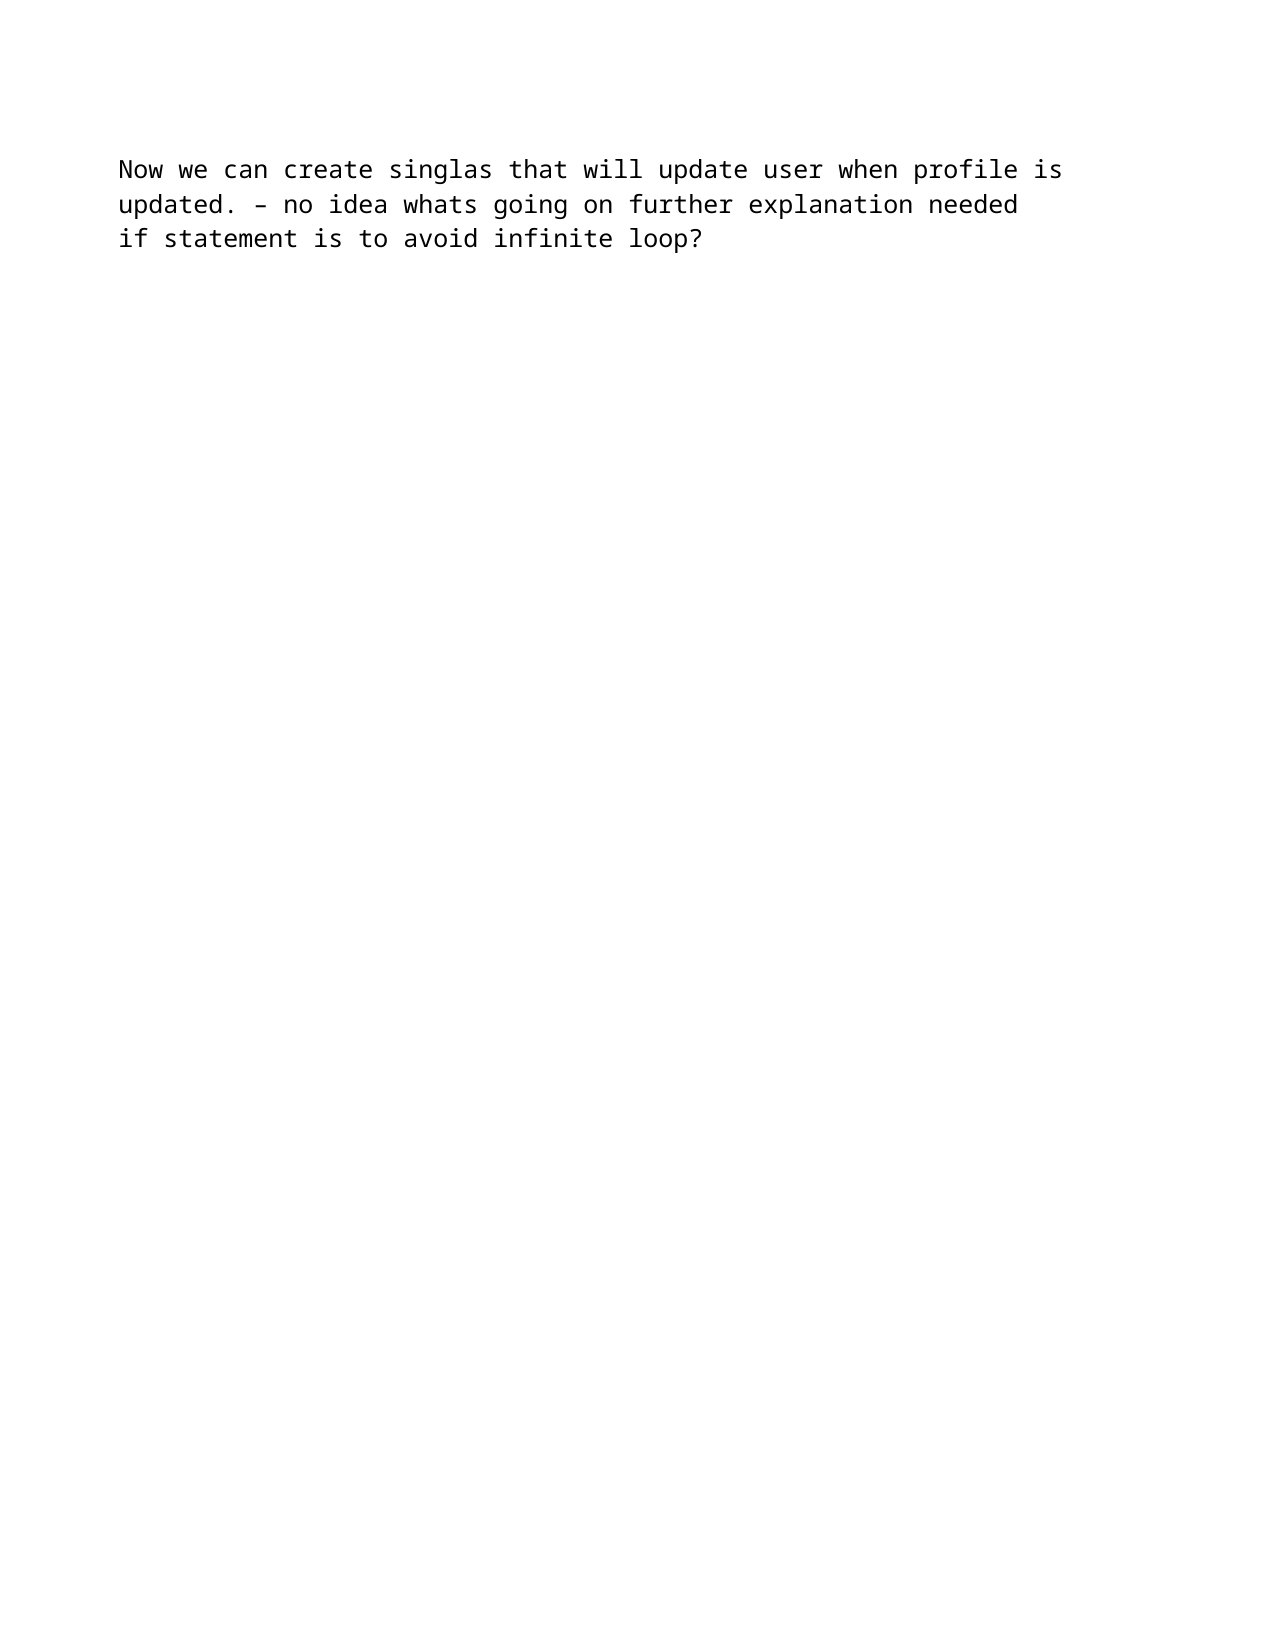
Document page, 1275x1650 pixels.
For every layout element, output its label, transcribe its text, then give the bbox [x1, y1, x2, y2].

text Now we can create singlas that will update user when profile is updated. – no idea whats going on further explanation needed [118, 152, 1157, 220]
text if statement is to avoid infinite loop? [118, 220, 1157, 254]
